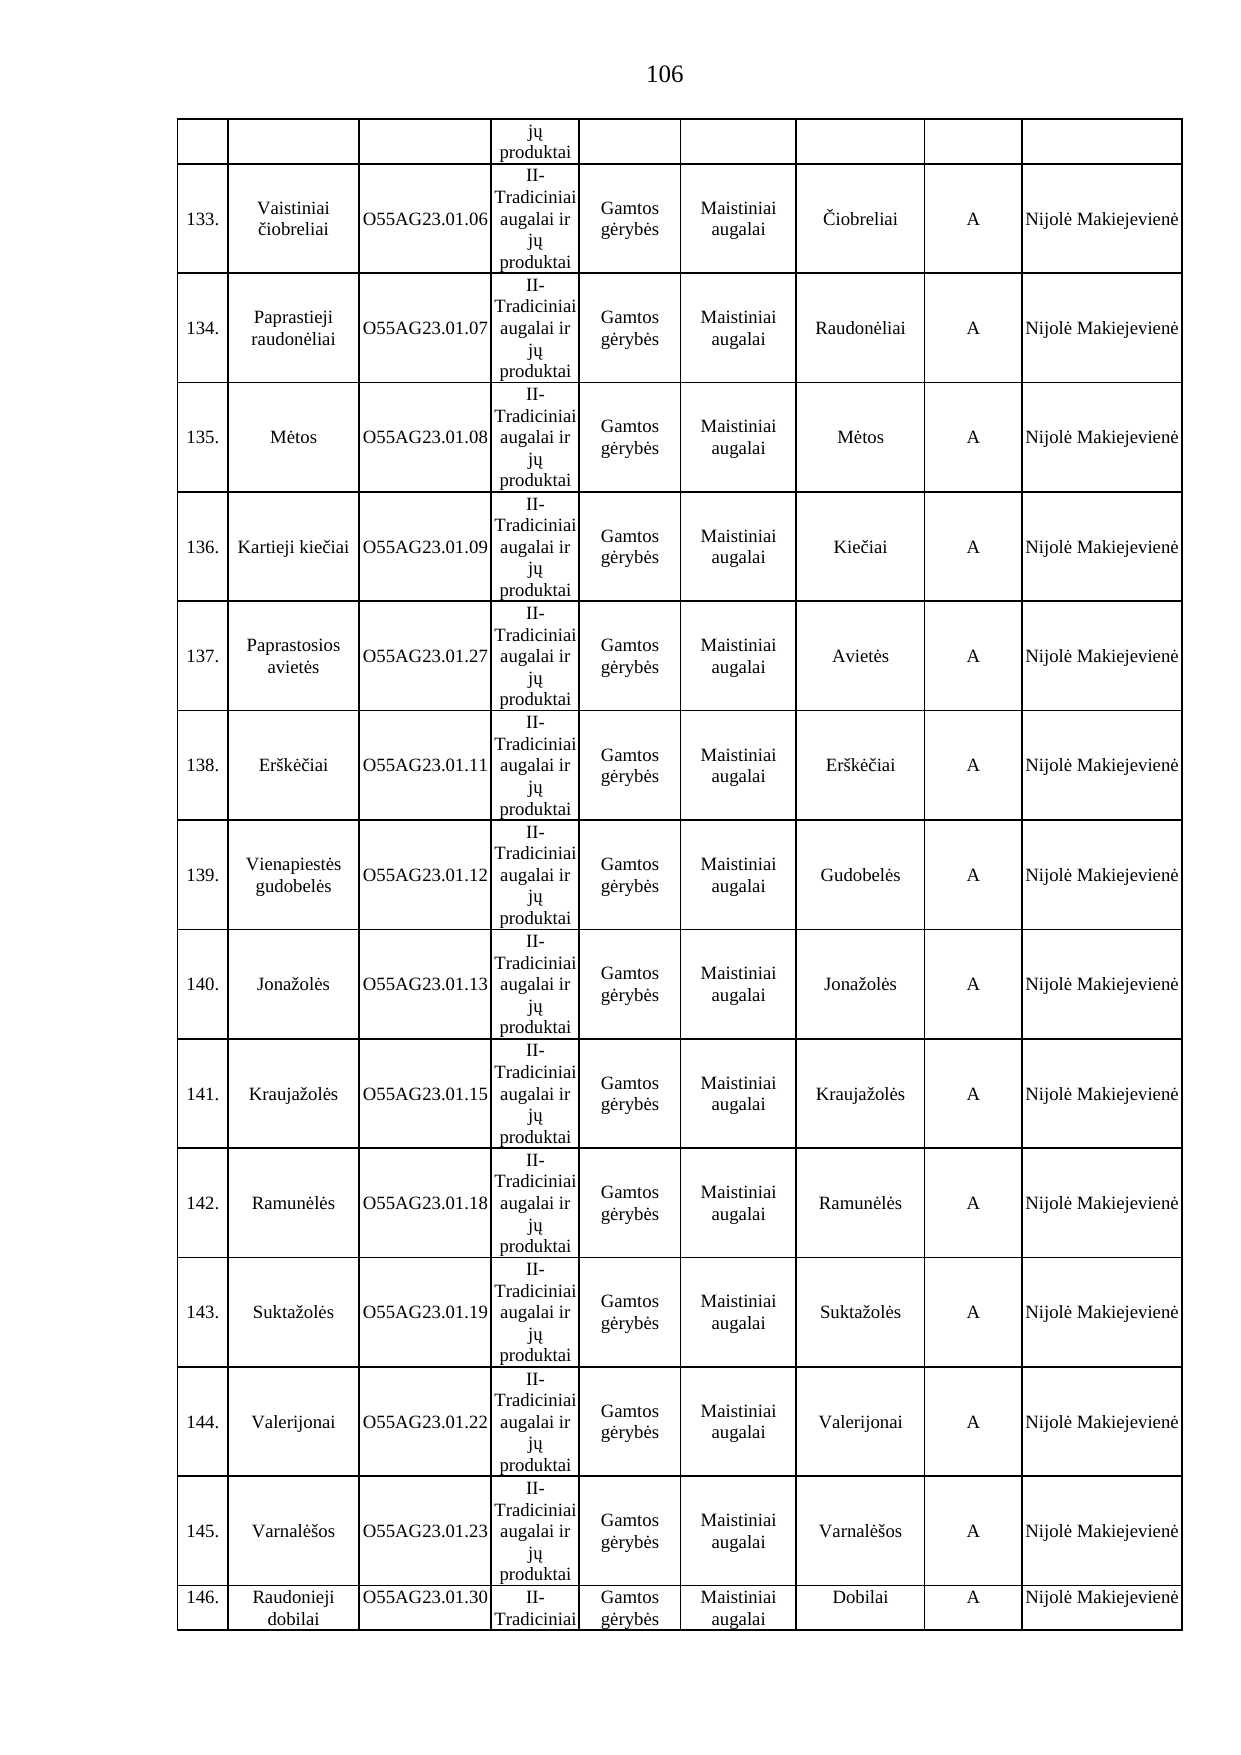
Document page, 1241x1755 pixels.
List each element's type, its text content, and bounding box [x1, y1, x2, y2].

table_cell O55AG23.01.08 [360, 383, 490, 491]
table_cell II-Tradiciniai augalai ir jų produktai [492, 711, 578, 819]
table_cell Gamtos gėrybės [580, 1040, 680, 1147]
table_cell Gamtos gėrybės [580, 1258, 680, 1366]
table_cell Gamtos gėrybės [580, 1149, 680, 1257]
table_cell Varnalėšos [229, 1477, 358, 1585]
table_cell A [925, 930, 1021, 1038]
table_cell II-Tradiciniai augalai ir jų produktai [492, 165, 578, 272]
table_cell II-Tradiciniai augalai ir jų produktai [492, 493, 578, 600]
table_cell 135. [178, 383, 227, 491]
table_cell Nijolė Makiejevienė [1023, 1368, 1181, 1475]
table_cell 142. [178, 1149, 227, 1257]
table_cell Paprastosios avietės [229, 602, 358, 710]
table_cell Gamtos gėrybės [580, 930, 680, 1038]
table_cell A [925, 1586, 1021, 1629]
table_cell Nijolė Makiejevienė [1023, 711, 1181, 819]
table_cell Kraujažolės [797, 1040, 924, 1147]
table_cell Maistiniai augalai [681, 1586, 795, 1629]
table_cell Erškėčiai [797, 711, 924, 819]
table_cell O55AG23.01.18 [360, 1149, 490, 1257]
table_cell Valerijonai [797, 1368, 924, 1475]
table_cell 143. [178, 1258, 227, 1366]
table_cell Dobilai [797, 1586, 924, 1629]
table_cell Kraujažolės [229, 1040, 358, 1147]
table_cell Raudonieji dobilai [229, 1586, 358, 1629]
table_cell Mėtos [797, 383, 924, 491]
table_cell Nijolė Makiejevienė [1023, 383, 1181, 491]
table_cell O55AG23.01.19 [360, 1258, 490, 1366]
table_cell Gamtos gėrybės [580, 383, 680, 491]
table_cell Gamtos gėrybės [580, 1477, 680, 1585]
table_cell II-Tradiciniai augalai ir jų produktai [492, 821, 578, 928]
table_cell O55AG23.01.12 [360, 821, 490, 928]
table_cell Gamtos gėrybės [580, 1586, 680, 1629]
table_cell Ramunėlės [797, 1149, 924, 1257]
table_cell 144. [178, 1368, 227, 1475]
table_cell Gamtos gėrybės [580, 165, 680, 272]
table_cell Nijolė Makiejevienė [1023, 1040, 1181, 1147]
table_cell II-Tradiciniai augalai ir jų produktai [492, 1368, 578, 1475]
table_cell Maistiniai augalai [681, 1258, 795, 1366]
table_cell A [925, 821, 1021, 928]
table_cell Suktažolės [229, 1258, 358, 1366]
table_cell 133. [178, 165, 227, 272]
table_cell [360, 120, 490, 163]
table_cell Nijolė Makiejevienė [1023, 1586, 1181, 1629]
table_cell Nijolė Makiejevienė [1023, 1258, 1181, 1366]
table_cell Maistiniai augalai [681, 274, 795, 382]
table_cell 145. [178, 1477, 227, 1585]
table_cell Gamtos gėrybės [580, 493, 680, 600]
table_cell Maistiniai augalai [681, 1368, 795, 1475]
table_cell Valerijonai [229, 1368, 358, 1475]
table_cell [1023, 120, 1181, 163]
table_cell [580, 120, 680, 163]
table_cell Kiečiai [797, 493, 924, 600]
table_cell A [925, 1368, 1021, 1475]
table_cell Maistiniai augalai [681, 821, 795, 928]
table_cell 136. [178, 493, 227, 600]
table_cell II-Tradiciniai [492, 1586, 578, 1629]
table_cell Nijolė Makiejevienė [1023, 602, 1181, 710]
table_cell Erškėčiai [229, 711, 358, 819]
table_cell [797, 120, 924, 163]
table_cell [925, 120, 1021, 163]
table_cell O55AG23.01.09 [360, 493, 490, 600]
table_cell 141. [178, 1040, 227, 1147]
table_cell Kartieji kiečiai [229, 493, 358, 600]
table_cell II-Tradiciniai augalai ir jų produktai [492, 1149, 578, 1257]
table_cell Maistiniai augalai [681, 1149, 795, 1257]
table_cell A [925, 602, 1021, 710]
table_cell II-Tradiciniai augalai ir jų produktai [492, 274, 578, 382]
table_cell Gamtos gėrybės [580, 1368, 680, 1475]
table_cell II-Tradiciniai augalai ir jų produktai [492, 1040, 578, 1147]
table_cell Maistiniai augalai [681, 602, 795, 710]
table_cell Nijolė Makiejevienė [1023, 1149, 1181, 1257]
table_cell Maistiniai augalai [681, 711, 795, 819]
table_cell O55AG23.01.06 [360, 165, 490, 272]
table_cell A [925, 1040, 1021, 1147]
table_cell O55AG23.01.30 [360, 1586, 490, 1629]
table_cell II-Tradiciniai augalai ir jų produktai [492, 930, 578, 1038]
table_cell 146. [178, 1586, 227, 1629]
table_cell Maistiniai augalai [681, 930, 795, 1038]
table_cell Mėtos [229, 383, 358, 491]
table_cell O55AG23.01.11 [360, 711, 490, 819]
table_cell Nijolė Makiejevienė [1023, 1477, 1181, 1585]
table_cell A [925, 1258, 1021, 1366]
table_cell II-Tradiciniai augalai ir jų produktai [492, 383, 578, 491]
table_cell Paprastieji raudonėliai [229, 274, 358, 382]
table_cell II-Tradiciniai augalai ir jų produktai [492, 602, 578, 710]
table_cell [178, 120, 227, 163]
table_cell O55AG23.01.22 [360, 1368, 490, 1475]
table_cell Gudobelės [797, 821, 924, 928]
table_cell O55AG23.01.27 [360, 602, 490, 710]
table_cell Nijolė Makiejevienė [1023, 493, 1181, 600]
table_cell Gamtos gėrybės [580, 274, 680, 382]
table_cell Suktažolės [797, 1258, 924, 1366]
table_cell 134. [178, 274, 227, 382]
table_cell II-Tradiciniai augalai ir jų produktai [492, 1477, 578, 1585]
table_cell Nijolė Makiejevienė [1023, 821, 1181, 928]
table_cell Nijolė Makiejevienė [1023, 274, 1181, 382]
table_cell Gamtos gėrybės [580, 711, 680, 819]
table_cell Nijolė Makiejevienė [1023, 165, 1181, 272]
table_cell O55AG23.01.07 [360, 274, 490, 382]
table_cell A [925, 1149, 1021, 1257]
table_cell Maistiniai augalai [681, 493, 795, 600]
table_cell Ramunėlės [229, 1149, 358, 1257]
table_cell Maistiniai augalai [681, 383, 795, 491]
table_cell Čiobreliai [797, 165, 924, 272]
table_cell O55AG23.01.15 [360, 1040, 490, 1147]
table_cell Maistiniai augalai [681, 165, 795, 272]
table_cell A [925, 274, 1021, 382]
table_cell 138. [178, 711, 227, 819]
table_cell Gamtos gėrybės [580, 602, 680, 710]
table_cell 140. [178, 930, 227, 1038]
table_cell II-Tradiciniai augalai ir jų produktai [492, 1258, 578, 1366]
table_cell A [925, 383, 1021, 491]
table_cell Varnalėšos [797, 1477, 924, 1585]
table_cell O55AG23.01.13 [360, 930, 490, 1038]
table_cell O55AG23.01.23 [360, 1477, 490, 1585]
table_cell Jonažolės [797, 930, 924, 1038]
table_cell Maistiniai augalai [681, 1040, 795, 1147]
table_cell A [925, 165, 1021, 272]
table_cell A [925, 493, 1021, 600]
table_cell jų produktai [492, 120, 578, 163]
table_cell A [925, 711, 1021, 819]
table_cell Jonažolės [229, 930, 358, 1038]
table_cell [681, 120, 795, 163]
table_cell Nijolė Makiejevienė [1023, 930, 1181, 1038]
table_cell Vienapiestės gudobelės [229, 821, 358, 928]
table_cell 139. [178, 821, 227, 928]
table_cell A [925, 1477, 1021, 1585]
table_cell Vaistiniai čiobreliai [229, 165, 358, 272]
table_cell Gamtos gėrybės [580, 821, 680, 928]
table_cell Avietės [797, 602, 924, 710]
table_cell Maistiniai augalai [681, 1477, 795, 1585]
table_cell Raudonėliai [797, 274, 924, 382]
table_cell [229, 120, 358, 163]
table_cell 137. [178, 602, 227, 710]
